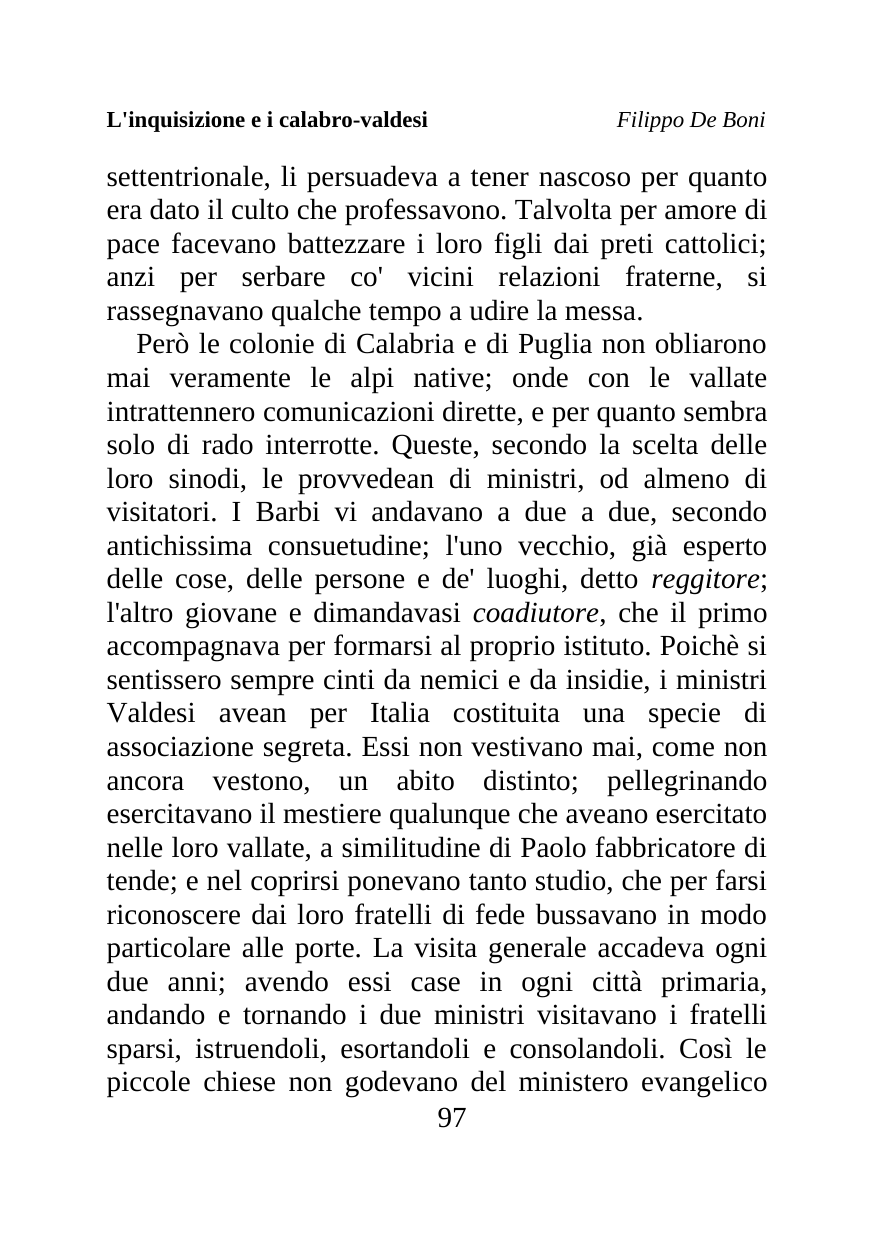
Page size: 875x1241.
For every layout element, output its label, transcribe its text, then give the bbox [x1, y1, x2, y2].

text settentrionale, li persuadeva a tener nascoso per quanto era dato il culto che professavono. Talvolta per amore di pace facevano battezzare i loro figli dai preti cattolici; anzi per serbare co' vicini relazioni fraterne, si rassegnavano qualche tempo a udire la messa. [106, 159, 768, 327]
text Però le colonie di Calabria e di Puglia non obliarono mai veramente le alpi native; onde con le vallate intrattennero comunicazioni dirette, e per quanto sembra solo di rado interrotte. Queste, secondo la scelta delle loro sinodi, le provvedean di ministri, od almeno di visitatori. I Barbi vi andavano a due a due, secondo antichissima consuetudine; l'uno vecchio, già esperto delle cose, delle persone e de' luoghi, detto reggitore; l'altro giovane e dimandavasi coadiutore, che il primo accompagnava per formarsi al proprio istituto. Poichè si sentissero sempre cinti da nemici e da insidie, i ministri Valdesi avean per Italia costituita una specie di associazione segreta. Essi non vestivano mai, come non ancora vestono, un abito distinto; pellegrinando esercitavano il mestiere qualunque che aveano esercitato nelle loro vallate, a similitudine di Paolo fabbricatore di tende; e nel coprirsi ponevano tanto studio, che per farsi riconoscere dai loro fratelli di fede bussavano in modo particolare alle porte. La visita generale accadeva ogni due anni; avendo essi case in ogni città primaria, andando e tornando i due ministri visitavano i fratelli sparsi, istruendoli, esortandoli e consolandoli. Così le piccole chiese non godevano del ministero evangelico [106, 327, 768, 1098]
